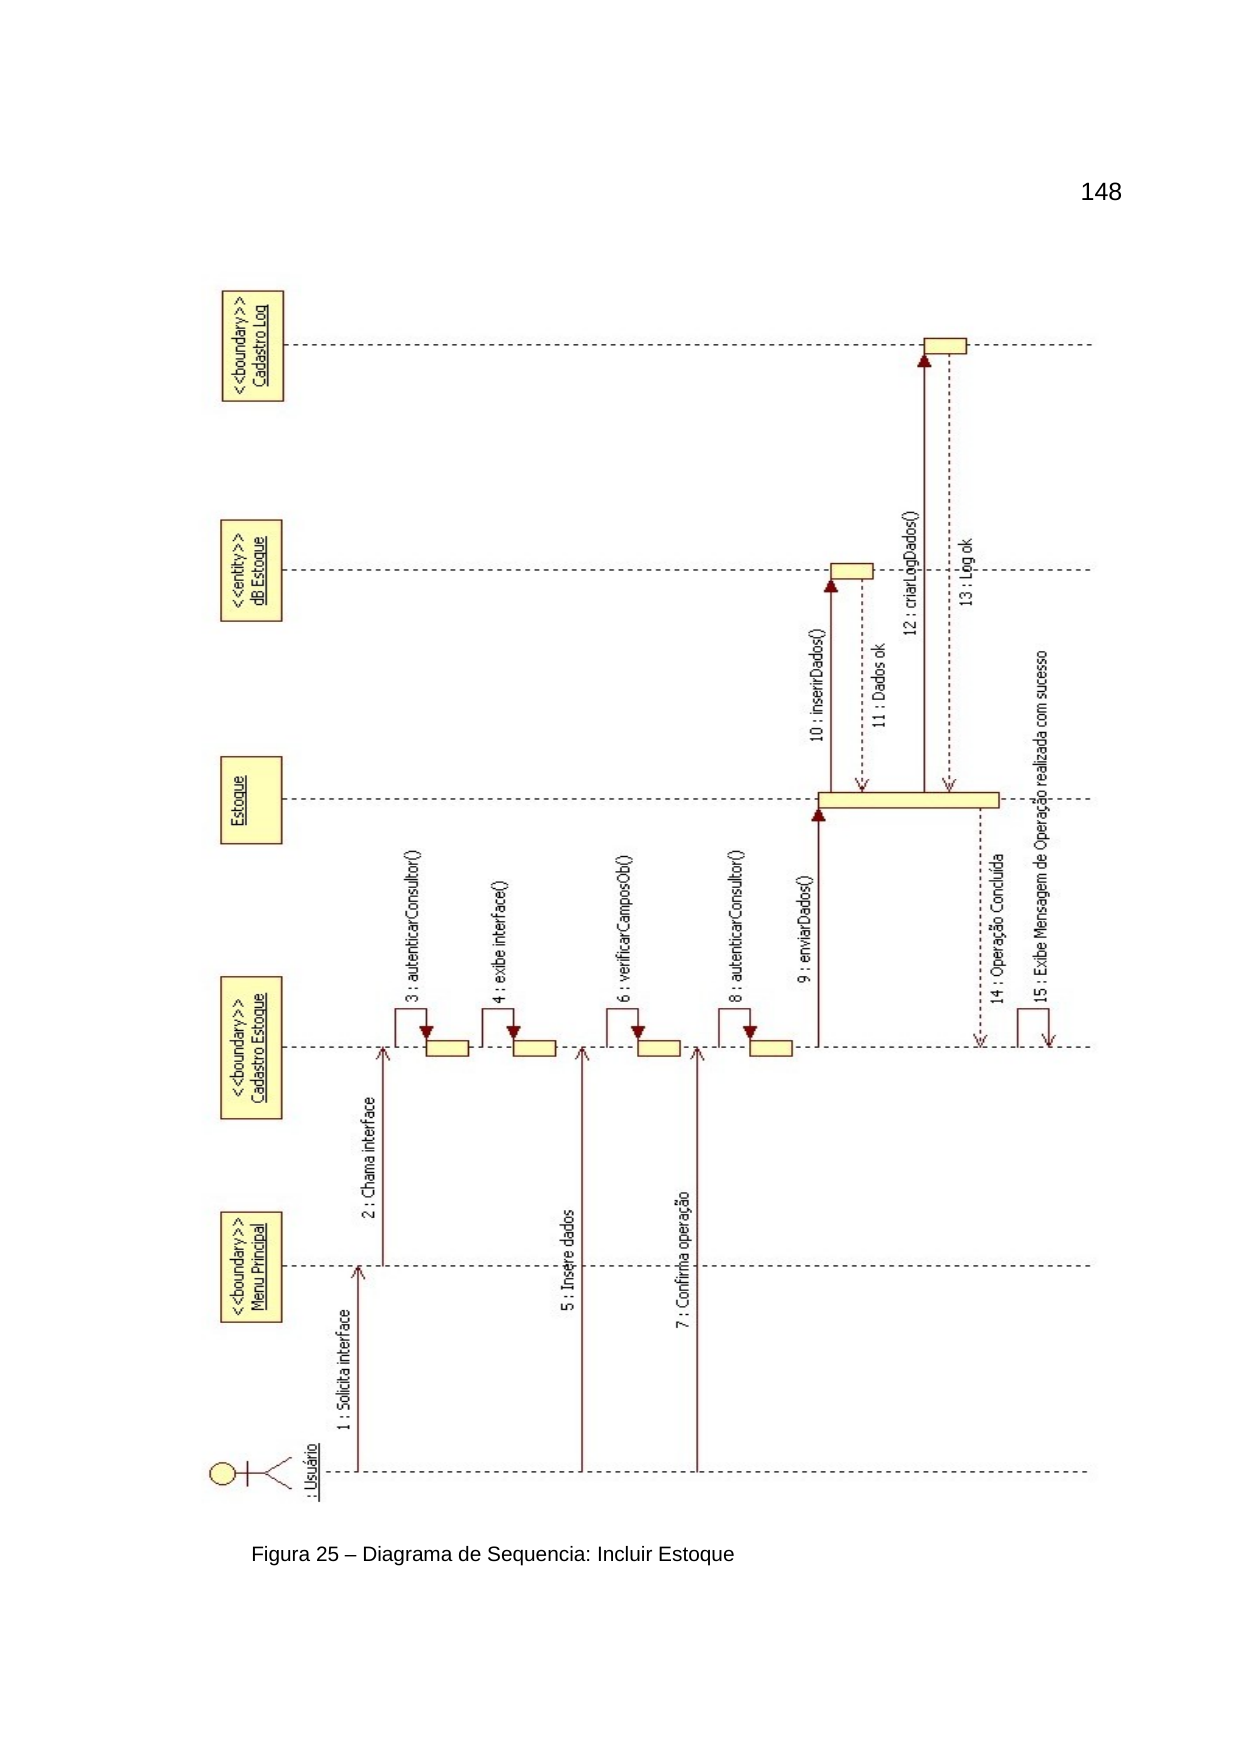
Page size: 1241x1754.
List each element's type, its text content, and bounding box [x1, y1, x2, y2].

picture [177, 265, 1123, 1543]
text Figura 25 – Diagrama de Sequencia: Incluir Estoque [177, 1543, 1122, 1566]
